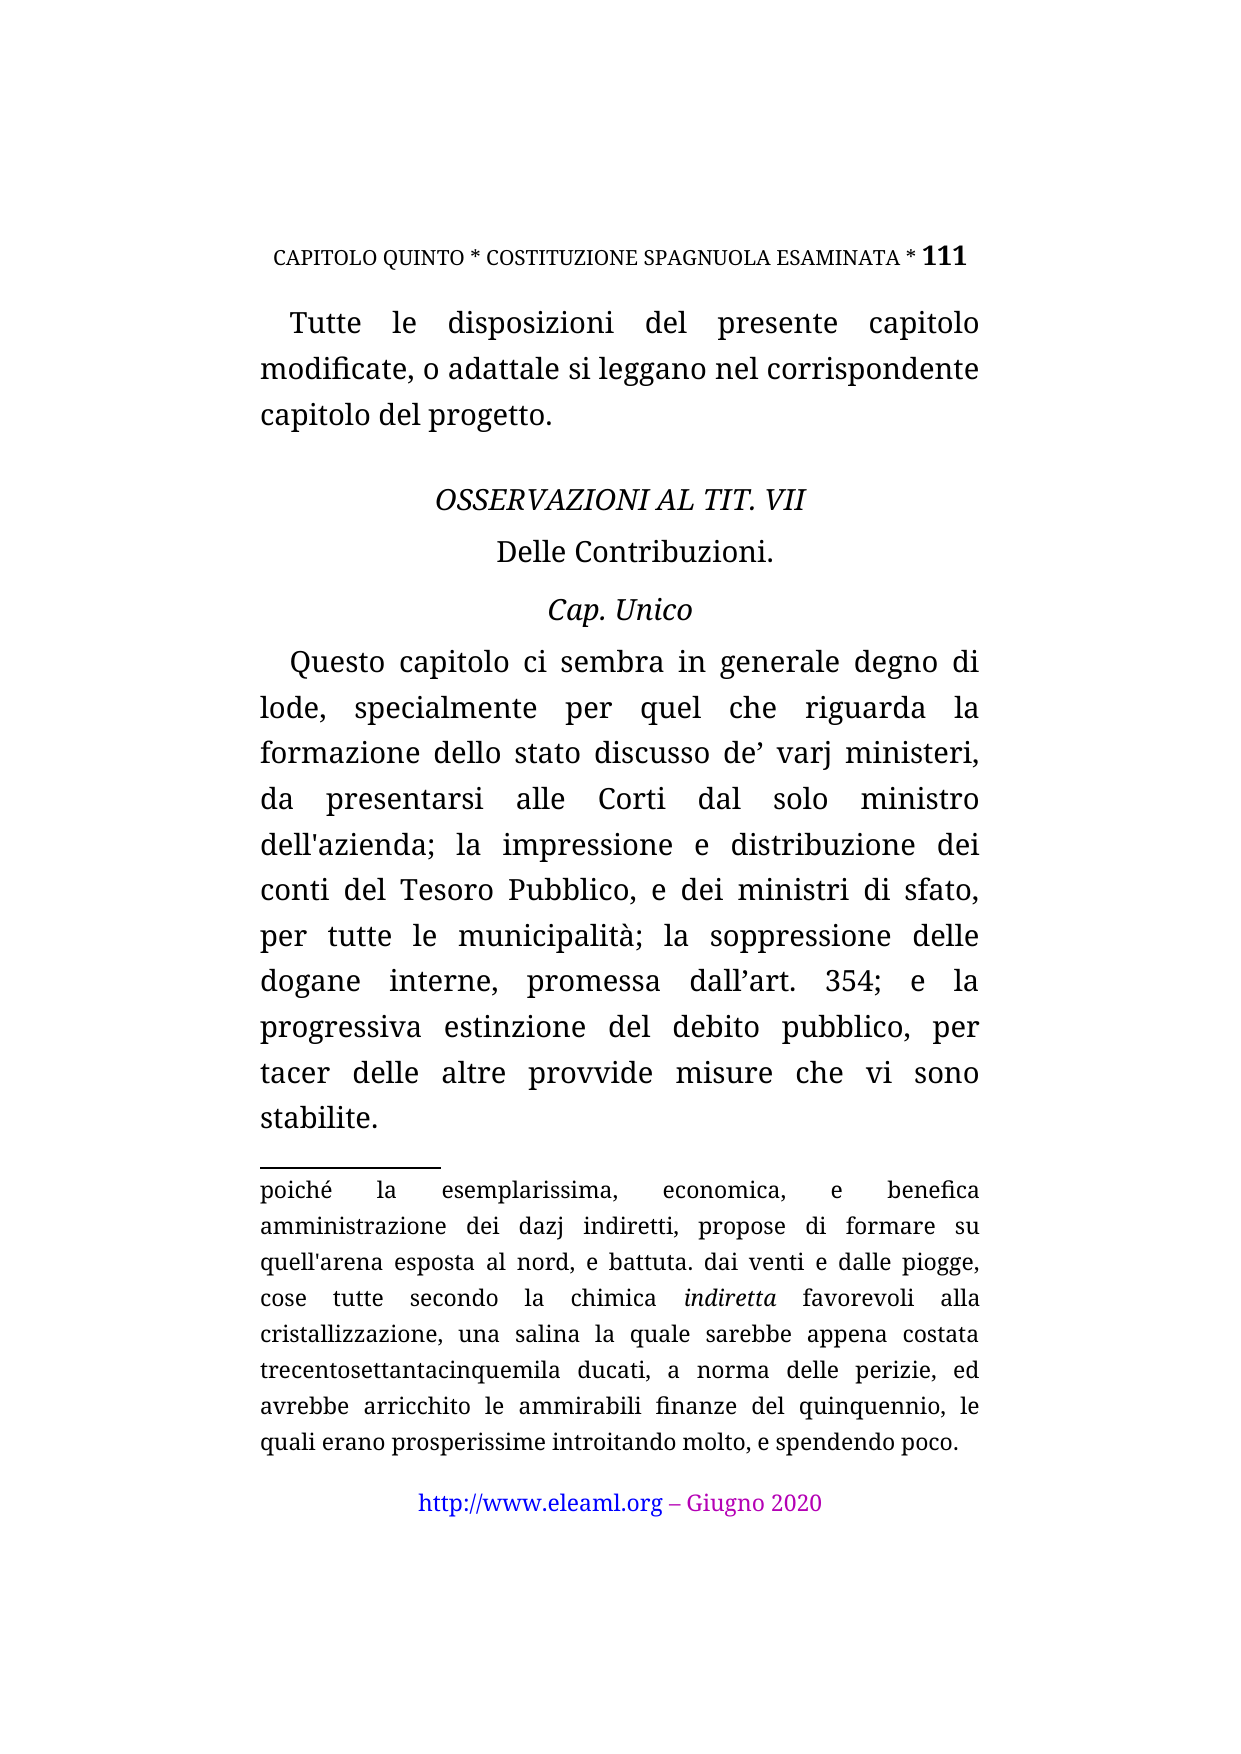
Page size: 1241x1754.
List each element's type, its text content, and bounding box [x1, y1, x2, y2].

subtitle Cap. Unico [260, 589, 980, 629]
text Questo capitolo ci sembra in generale degno di lode, specialmente per quel che riguarda la formazione dello stato discusso de’ varj ministeri, da presentarsi alle Corti dal solo ministro dell'azienda; la impressione e distribuzione dei conti del Tesoro Pubblico, e dei ministri di sfato, per tutte le municipalità; la soppressione delle dogane interne, promessa dall’art. 354; e la progressiva estinzione del debito pubblico, per tacer delle altre provvide misure che vi sono stabilite. [260, 641, 980, 1137]
text Tutte le disposizioni del presente capitolo modificate, o adattale si leggano nel corrispondente capitolo del progetto. [260, 303, 980, 433]
text poiché la esemplarissima, economica, e benefica amministrazione dei dazj indiretti, propose di formare su quell'arena esposta al nord, e battuta. dai venti e dalle piogge, cose tutte secondo la chimica indiretta favorevoli alla cristallizzazione, una salina la quale sarebbe appena costata trecentosettantacinquemila ducati, a norma delle perizie, ed avrebbe arricchito le ammirabili finanze del quinquennio, le quali erano prosperissime introitando molto, e spendendo poco. [260, 1174, 980, 1457]
text Delle Contribuzioni. [260, 531, 980, 571]
subtitle OSSERVAZIONI AL TIT. VII [260, 479, 980, 518]
